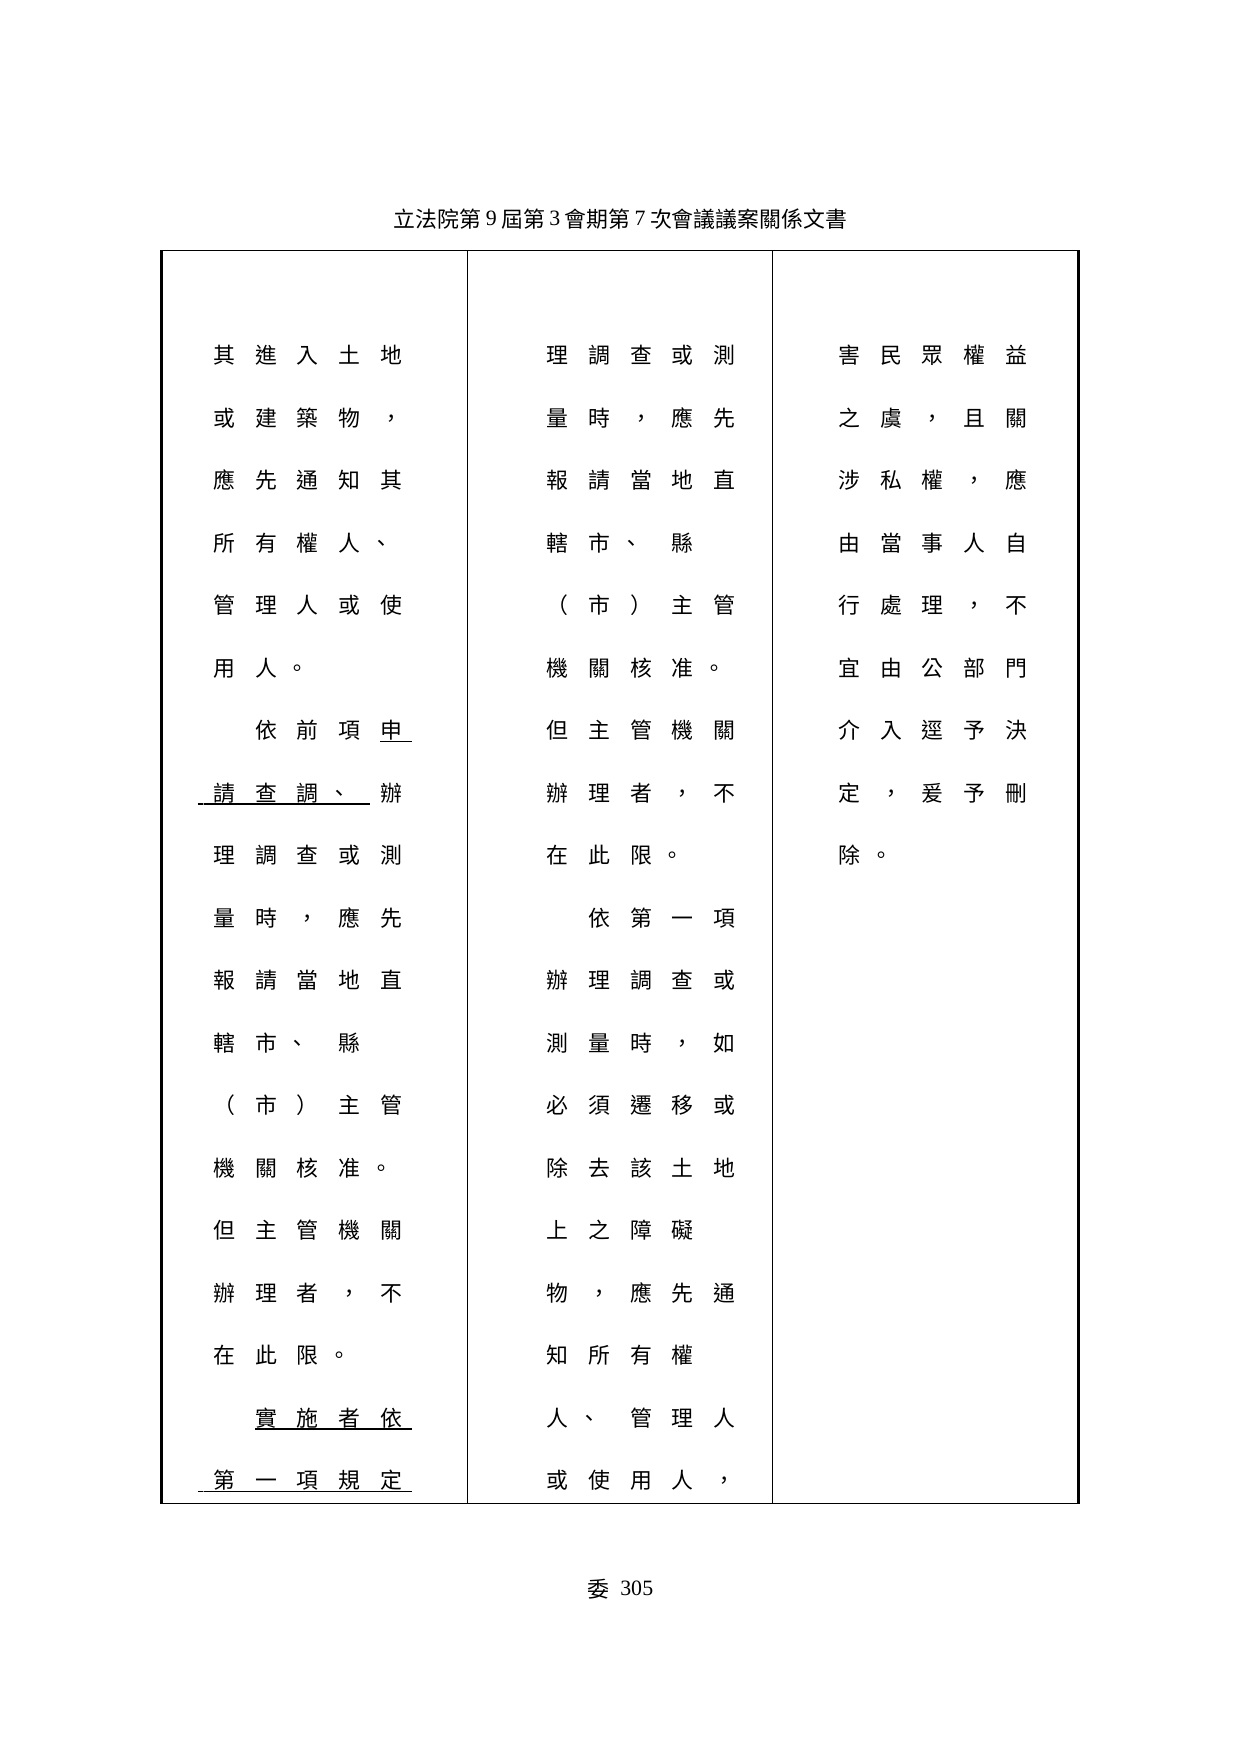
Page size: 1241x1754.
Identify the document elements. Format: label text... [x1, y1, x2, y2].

table_cell 害民眾權益之虞，且關涉私權，應由當事人自行處理，不宜由公部門介入逕予決定，爰予刪除。 [773, 251, 1077, 1503]
table_cell 其進入土地或建築物，應先通知其所有權人、管理人或使用人。 依前項申請查調、辦理調查或測量時，應先報請當地直轄市、縣（市）主管機關核准。但主管機關辦理者，不在此限。 實施者依第一項規定 [163, 251, 467, 1503]
table_cell 理調查或測量時，應先報請當地直轄市、縣（市）主管機關核准。但主管機關辦理者，不在此限。 依第一項辦理調查或測量時，如必須遷移或除去該土地上之障礙物，應先通知所有權人、管理人或使用人， [468, 251, 772, 1503]
